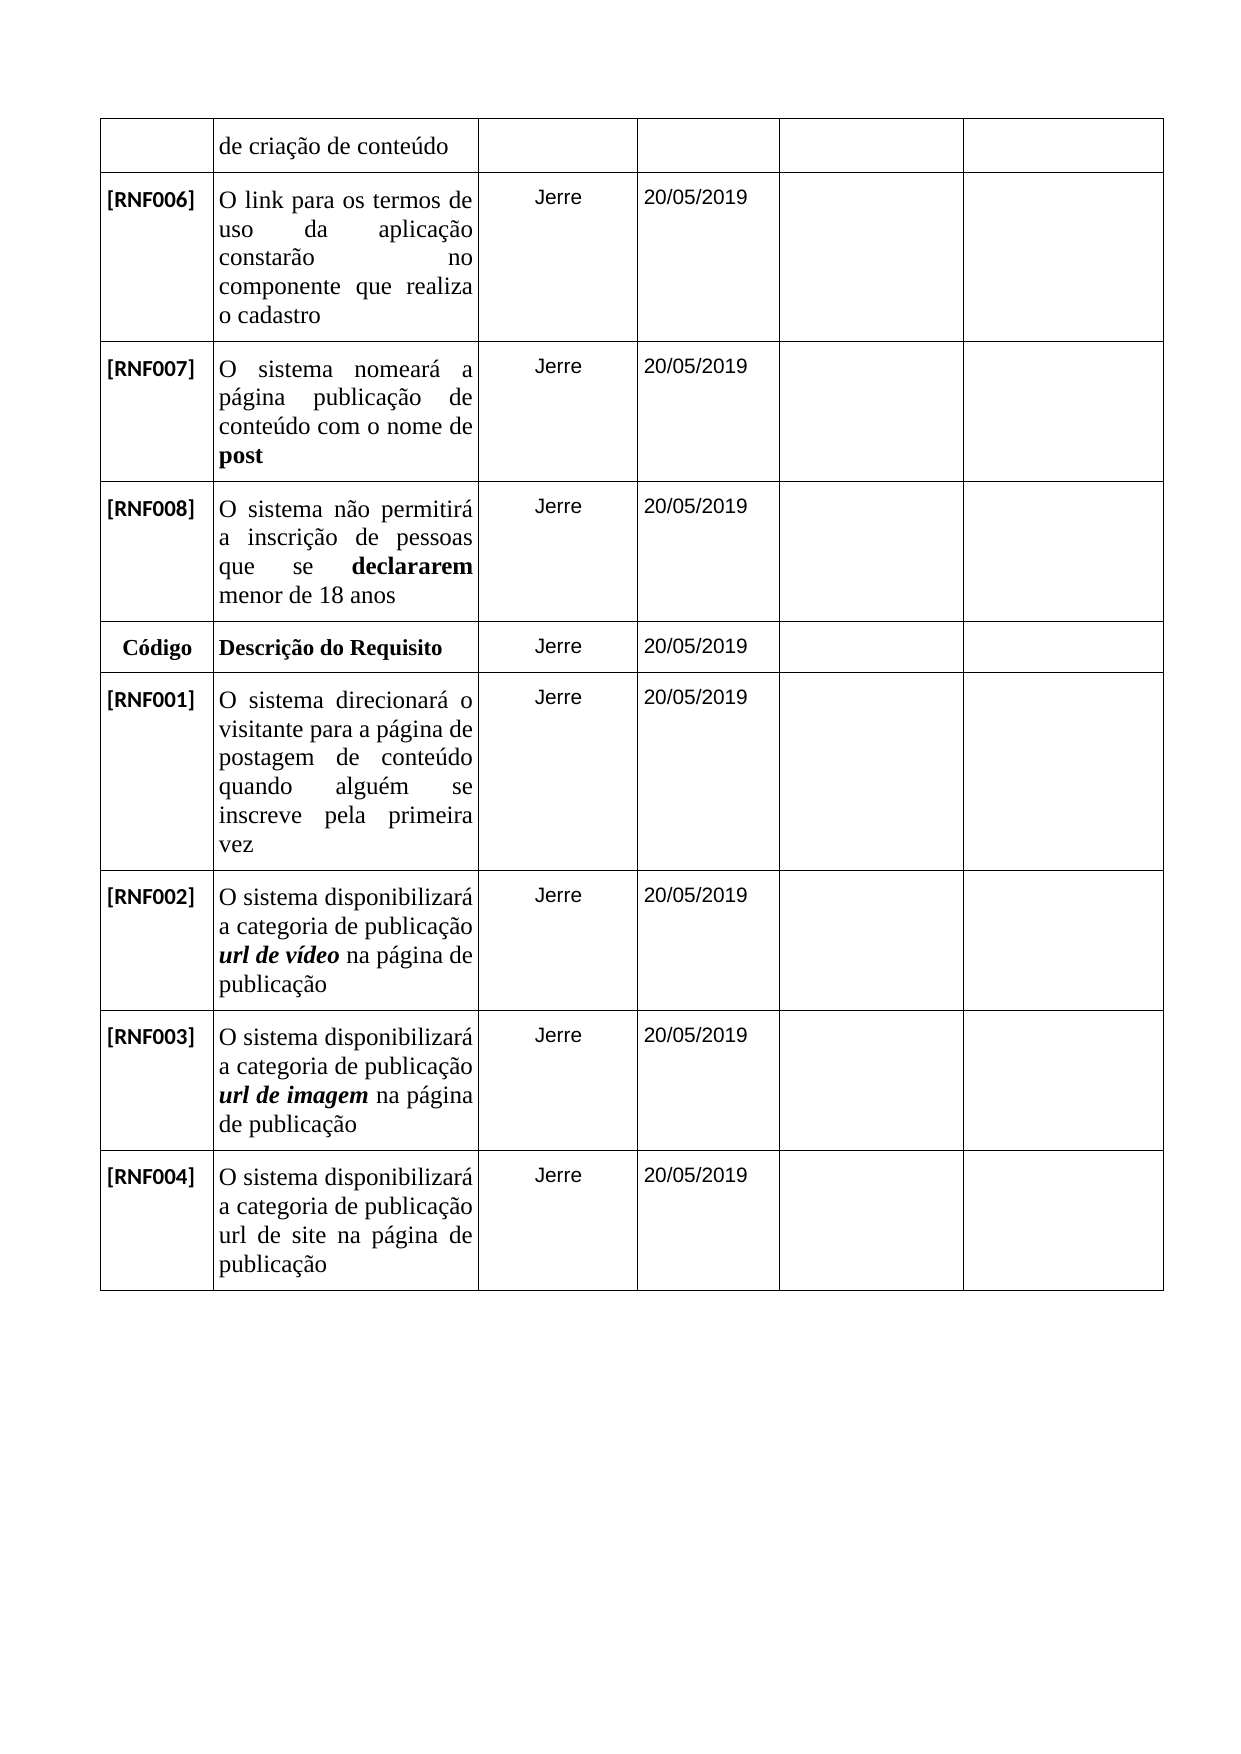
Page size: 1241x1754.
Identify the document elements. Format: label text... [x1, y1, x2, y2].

table_cell Descrição do Requisito [214, 622, 478, 672]
table_cell [RNF007] [101, 342, 213, 481]
table_cell [638, 119, 779, 172]
table_cell Código [101, 622, 213, 672]
table_cell 20/05/2019 [638, 1151, 779, 1289]
table_cell Jerre [479, 342, 637, 481]
table_cell 20/05/2019 [638, 173, 779, 341]
table_cell [780, 119, 963, 172]
table_cell O sistema disponibilizará a categoria de publicação url de imagem na página de publicação [214, 1011, 478, 1149]
table_cell O sistema nomeará a página publicação de conteúdo com o nome de post [214, 342, 478, 481]
table_cell Jerre [479, 622, 637, 672]
table_cell [964, 1151, 1163, 1289]
table_cell O sistema disponibilizará a categoria de publicação url de site na página de publicação [214, 1151, 478, 1289]
table_cell [780, 1151, 963, 1289]
table_cell [RNF008] [101, 482, 213, 621]
table_cell [780, 482, 963, 621]
table_cell [964, 173, 1163, 341]
table_cell [780, 871, 963, 1009]
table_cell [964, 119, 1163, 172]
table_cell [964, 871, 1163, 1009]
table_cell [964, 482, 1163, 621]
table_cell [780, 673, 963, 869]
table_cell O sistema disponibilizará a categoria de publicação url de vídeo na página de publicação [214, 871, 478, 1009]
table_cell Jerre [479, 1011, 637, 1149]
table_cell Jerre [479, 173, 637, 341]
table_cell [RNF002] [101, 871, 213, 1009]
table_cell [RNF001] [101, 673, 213, 869]
table_cell [479, 119, 637, 172]
table_cell 20/05/2019 [638, 673, 779, 869]
table_cell [780, 342, 963, 481]
table_cell 20/05/2019 [638, 871, 779, 1009]
table_cell Jerre [479, 1151, 637, 1289]
table_cell 20/05/2019 [638, 622, 779, 672]
table_cell O sistema não permitirá a inscrição de pessoas que se declararem menor de 18 anos [214, 482, 478, 621]
table_cell [964, 622, 1163, 672]
table_cell [101, 119, 213, 172]
table_cell Jerre [479, 482, 637, 621]
table_cell [780, 622, 963, 672]
table_cell [RNF006] [101, 173, 213, 341]
table_cell O sistema direcionará o visitante para a página de postagem de conteúdo quando alguém se inscreve pela primeira vez [214, 673, 478, 869]
table_cell [780, 1011, 963, 1149]
table_cell [964, 342, 1163, 481]
table_cell de criação de conteúdo [214, 119, 478, 172]
table_cell [RNF004] [101, 1151, 213, 1289]
table_cell Jerre [479, 673, 637, 869]
table_cell 20/05/2019 [638, 1011, 779, 1149]
table_cell 20/05/2019 [638, 482, 779, 621]
table_cell Jerre [479, 871, 637, 1009]
table_cell [964, 1011, 1163, 1149]
table_cell 20/05/2019 [638, 342, 779, 481]
table_cell [780, 173, 963, 341]
table_cell [964, 673, 1163, 869]
table_cell O link para os termos de uso da aplicação constarão no componente que realiza o cadastro [214, 173, 478, 341]
table_cell [RNF003] [101, 1011, 213, 1149]
